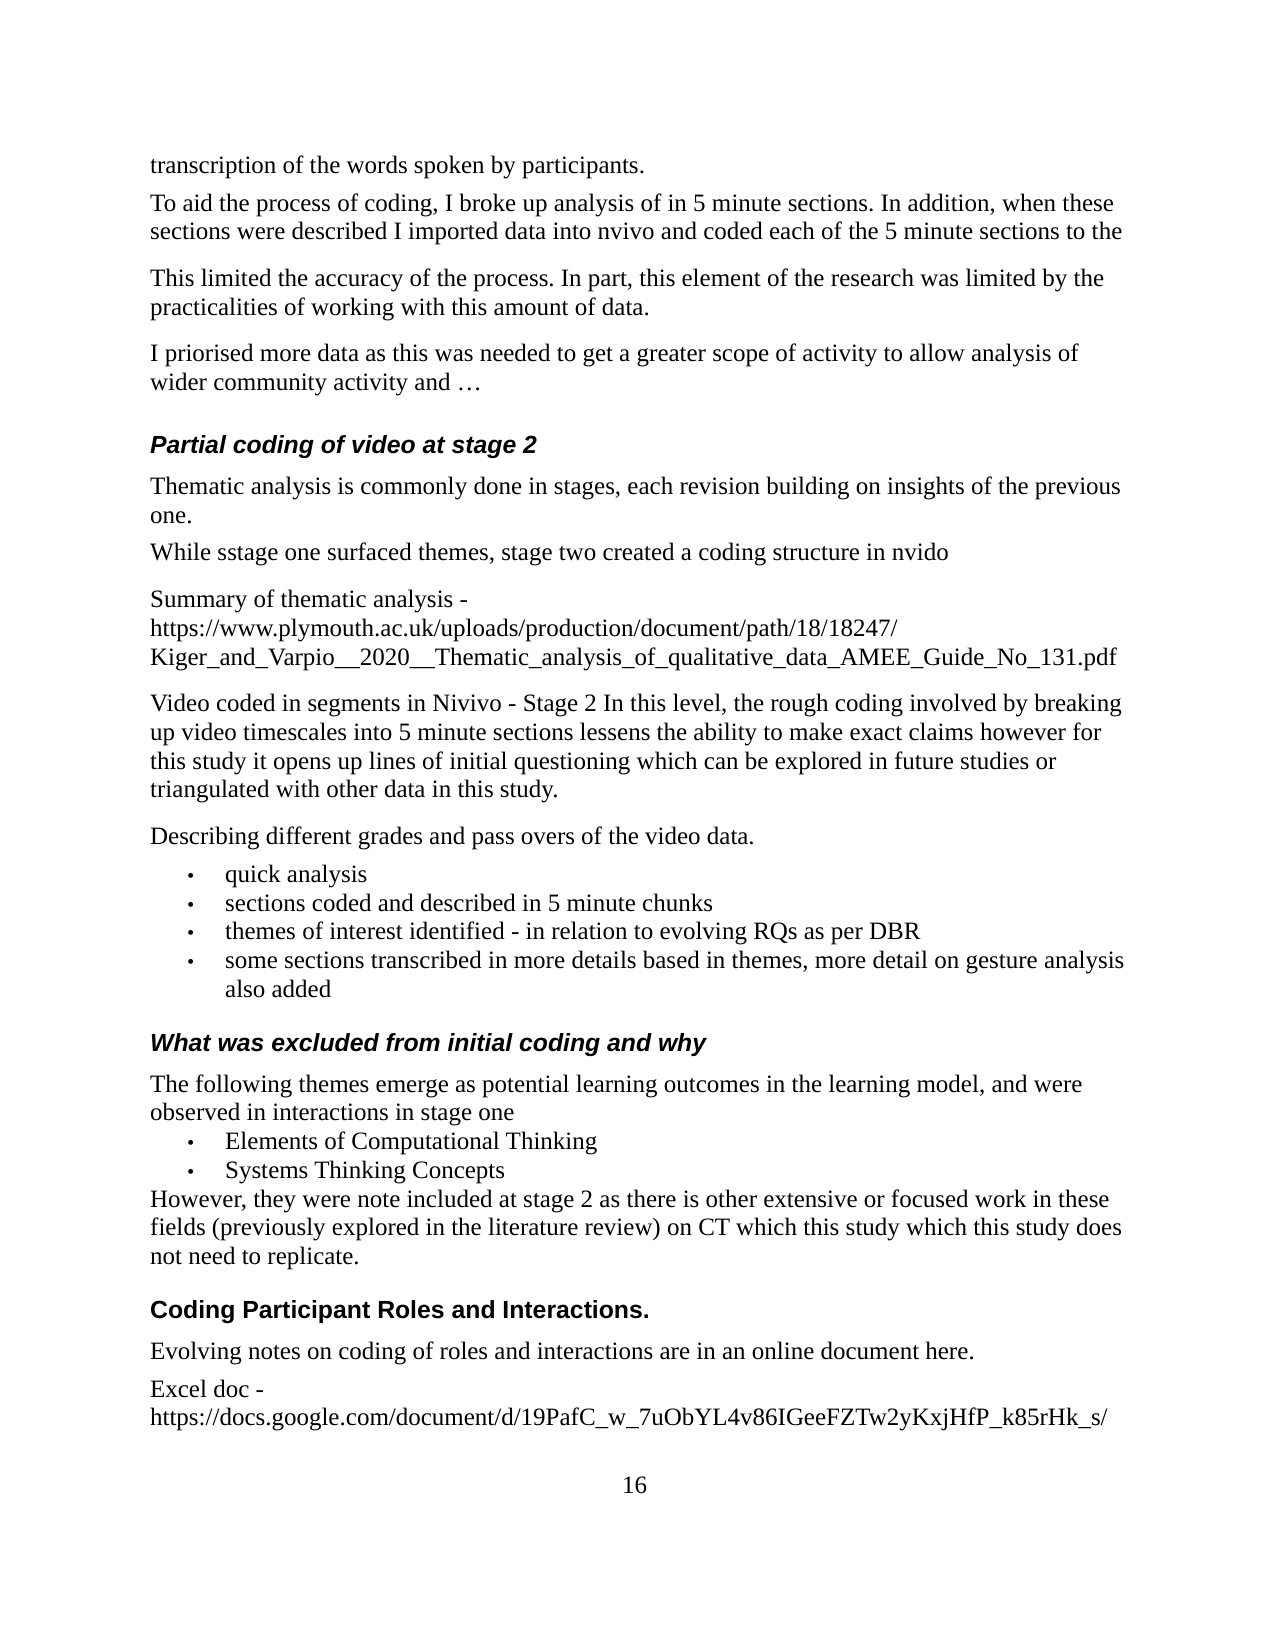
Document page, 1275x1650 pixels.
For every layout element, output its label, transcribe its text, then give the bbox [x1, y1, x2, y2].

list themes of interest identified - in relation to evolving RQs as per DBR [187, 916, 1125, 945]
text The following themes emerge as potential learning outcomes in the learning model, and were observed in interactions in stage one [150, 1069, 1125, 1126]
text To aid the process of coding, I broke up analysis of in 5 minute sections. In addition, when these sections were described I imported data into nvivo and coded each of the 5 minute sections to the [150, 188, 1125, 245]
list Systems Thinking Concepts [187, 1155, 1125, 1184]
text While sstage one surfaced themes, stage two created a coding structure in nvido [150, 537, 1125, 566]
text However, they were note included at stage 2 as there is other extensive or focused work in these fields (previously explored in the literature review) on CT which this study which this study does not need to replicate. [150, 1184, 1125, 1270]
list Elements of Computational Thinking [187, 1126, 1125, 1155]
text Summary of thematic analysis - https://www.plymouth.ac.uk/uploads/production/document/path/18/18247/Kiger_and_Varpio__2020__Thematic_analysis_of_qualitative_data_AMEE_Guide_No_131.pdf [150, 584, 1125, 670]
text Evolving notes on coding of roles and interactions are in an online document here. [150, 1336, 1125, 1365]
text I priorised more data as this was needed to get a greater scope of activity to allow analysis of wider community activity and … [150, 338, 1125, 396]
text Thematic analysis is commonly done in stages, each revision building on insights of the previous one. [150, 471, 1125, 528]
subtitle What was excluded from initial coding and why [150, 1028, 1125, 1056]
text Video coded in segments in Nivivo - Stage 2 In this level, the rough coding involved by breaking up video timescales into 5 minute sections lessens the ability to make exact claims however for this study it opens up lines of initial questioning which can be explored in future studies or triangulated with other data in this study. [150, 688, 1125, 803]
text This limited the accuracy of the process. In part, this element of the research was limited by the practicalities of working with this amount of data. [150, 263, 1125, 321]
subtitle Partial coding of video at stage 2 [150, 430, 1125, 458]
list sections coded and described in 5 minute chunks [187, 888, 1125, 916]
list quick analysis [187, 859, 1125, 888]
list some sections transcribed in more details based in themes, more detail on gesture analysis also added [187, 945, 1125, 1003]
subtitle Coding Participant Roles and Interactions. [150, 1295, 1125, 1323]
text Excel doc - https://docs.google.com/document/d/19PafC_w_7uObYL4v86IGeeFZTw2yKxjHfP_k85rHk_s/ [150, 1374, 1125, 1431]
text Describing different grades and pass overs of the video data. [150, 821, 1125, 850]
text transcription of the words spoken by participants. [150, 150, 1125, 179]
